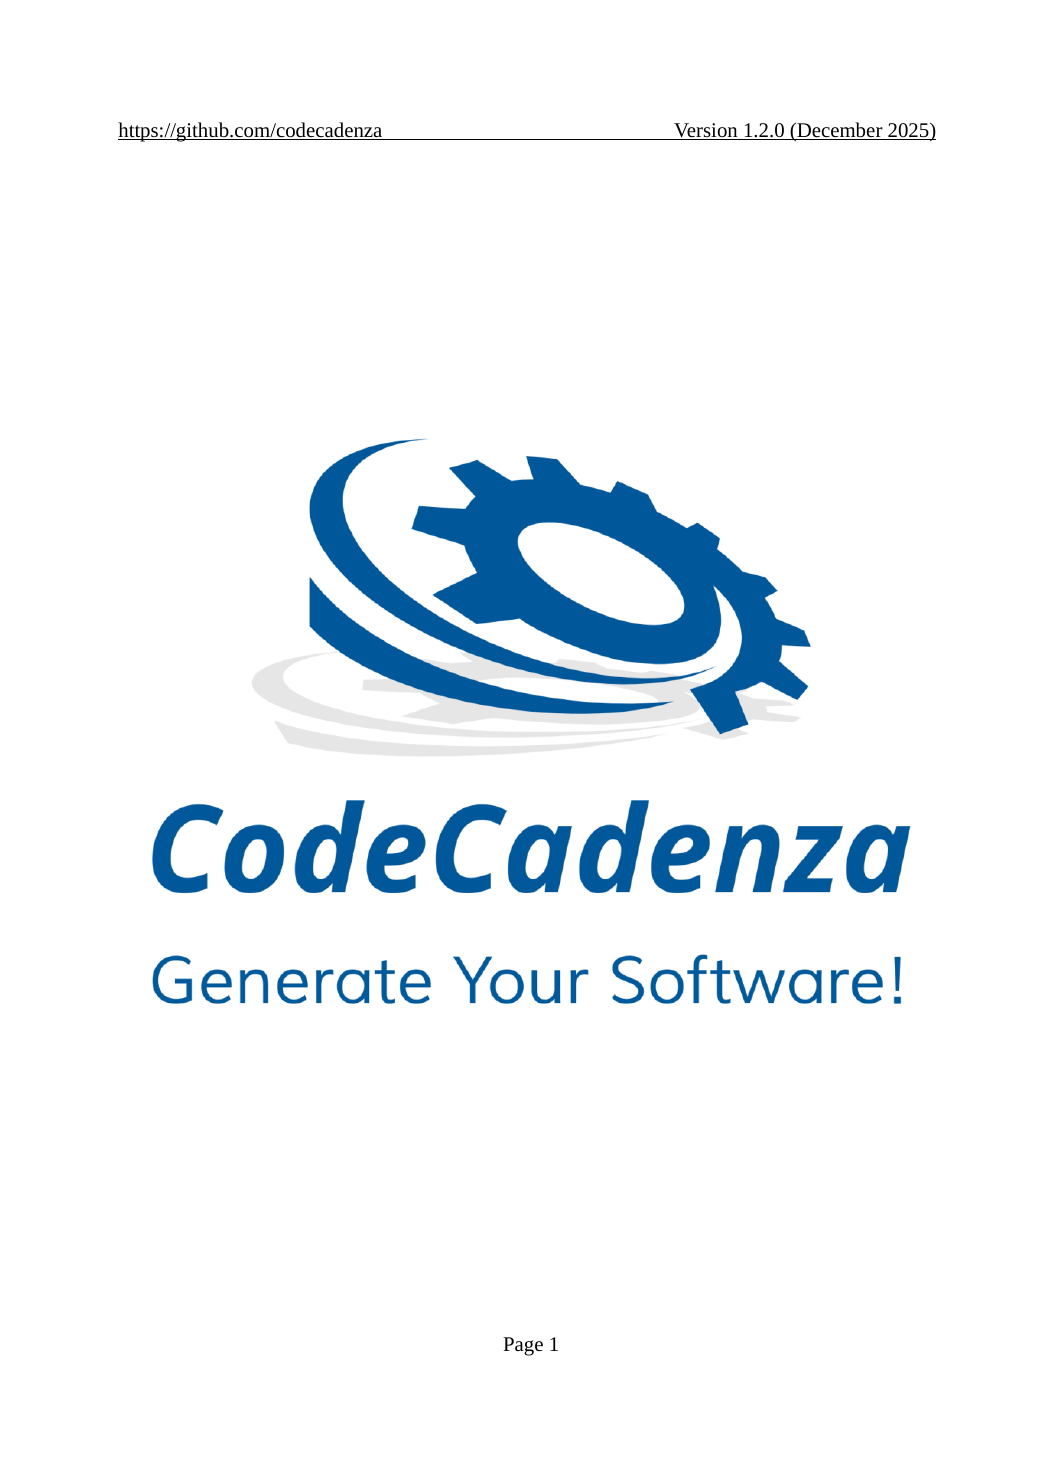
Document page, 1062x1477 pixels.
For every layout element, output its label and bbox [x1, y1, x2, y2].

picture [118, 415, 944, 1033]
